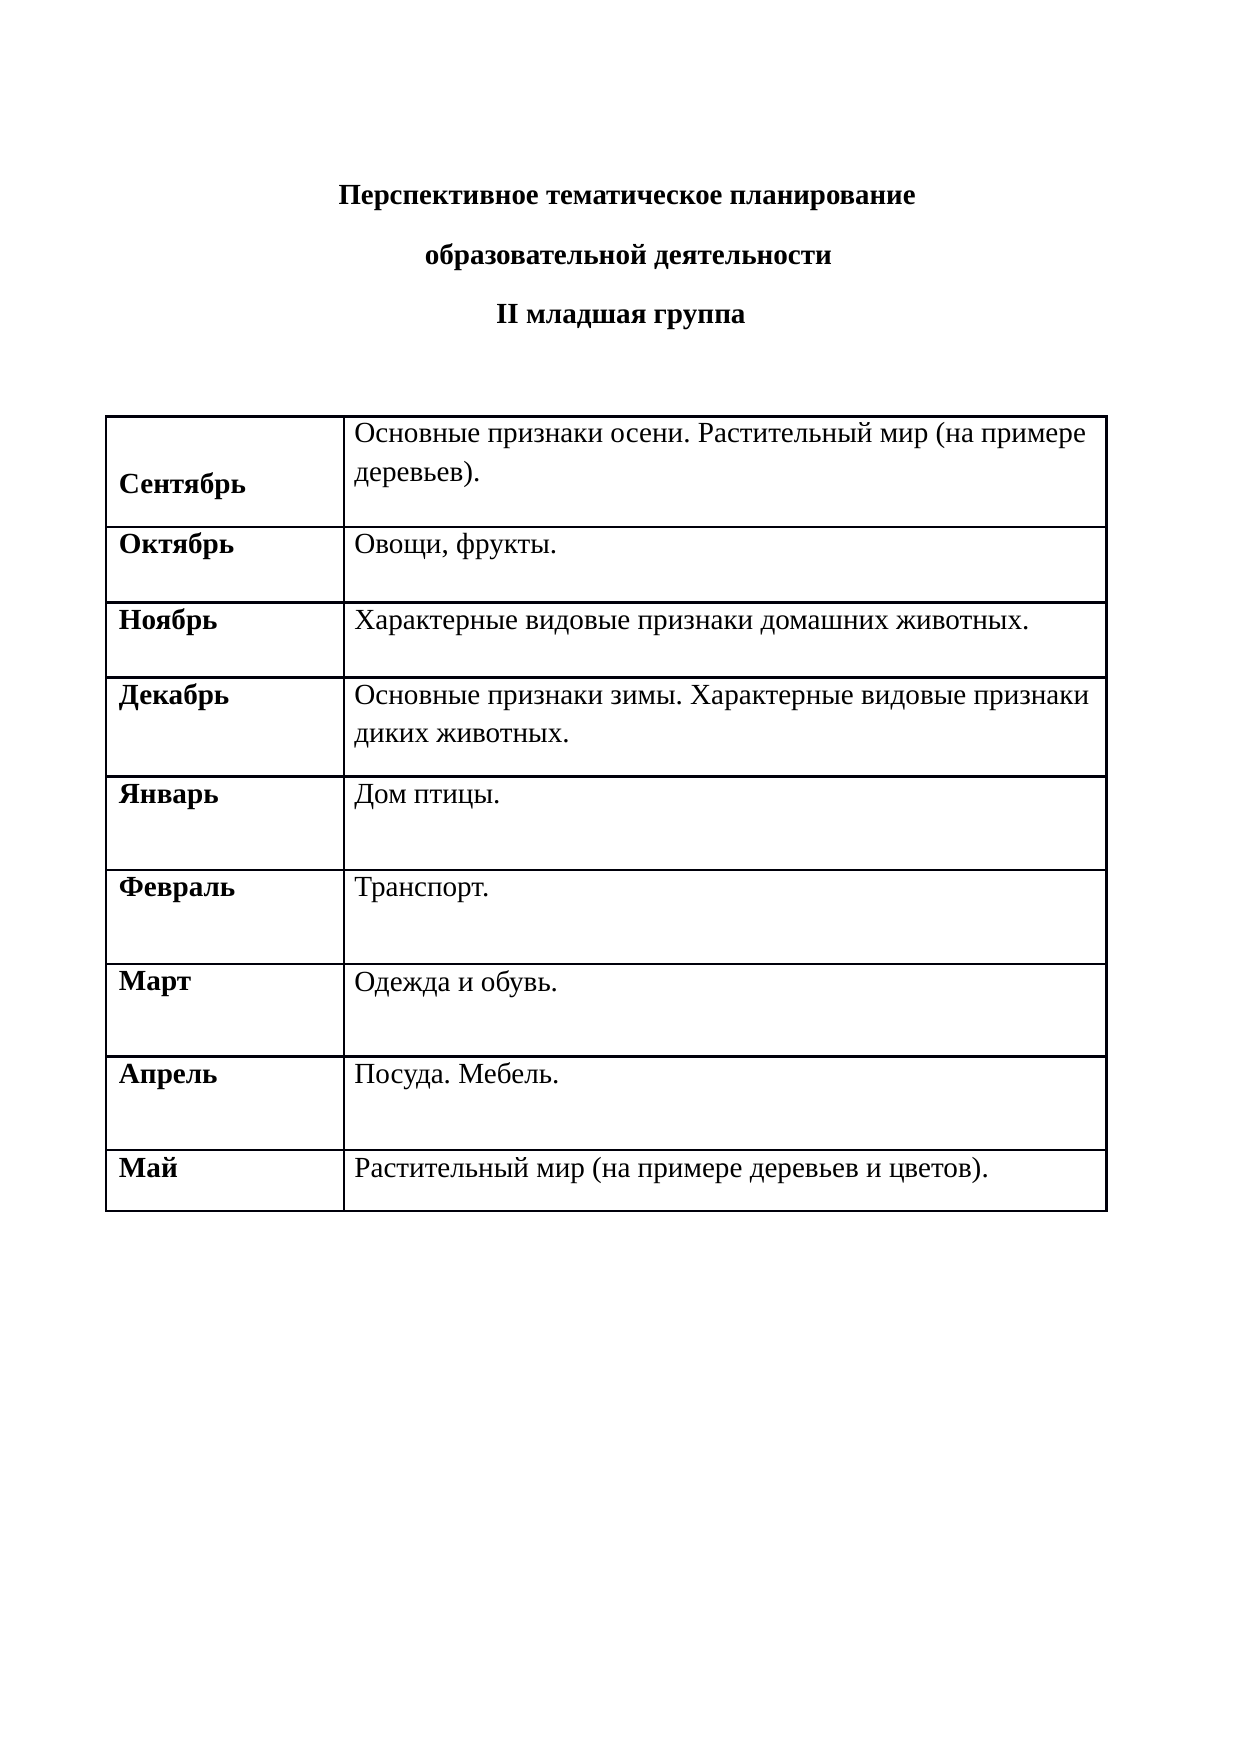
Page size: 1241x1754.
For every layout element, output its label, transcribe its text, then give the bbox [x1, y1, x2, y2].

table_cell Посуда. Мебель. [345, 1058, 1105, 1089]
table_cell Февраль [107, 871, 287, 903]
table_cell Характерные видовые признаки домашних животных. [345, 604, 1105, 636]
table_cell [107, 711, 287, 749]
table_cell [107, 560, 287, 601]
table_cell [288, 1058, 343, 1089]
table_cell Октябрь [107, 528, 287, 560]
table_cell [288, 965, 343, 997]
table_cell [107, 903, 287, 963]
table_cell [107, 1090, 287, 1149]
table_cell [106, 211, 287, 270]
table_cell [288, 1184, 343, 1210]
table_cell Май [107, 1151, 287, 1184]
table_cell [288, 560, 343, 601]
table_cell [288, 330, 344, 415]
table_cell Декабрь [107, 679, 287, 711]
table_cell деревьев). [345, 449, 1105, 487]
table_cell [288, 211, 344, 270]
table_cell [288, 488, 343, 499]
table_cell [345, 1090, 1105, 1149]
table_cell [288, 778, 343, 810]
table_cell [288, 1151, 343, 1184]
table_cell [107, 500, 287, 526]
table_cell [345, 500, 1105, 526]
table_cell Март [107, 965, 287, 997]
table_cell [345, 636, 1105, 676]
table_cell Растительный мир (на примере деревьев и цветов). [345, 1151, 1105, 1184]
table_cell [288, 871, 343, 903]
table_cell Январь [107, 778, 287, 810]
table_cell Дом птицы. [345, 778, 1105, 810]
table_cell [106, 330, 287, 415]
table_cell Овощи, фрукты. [345, 528, 1105, 560]
table_cell [106, 270, 287, 329]
table_cell [288, 500, 343, 526]
table_cell [345, 749, 1105, 775]
table_cell [288, 810, 343, 869]
table_cell [345, 997, 1105, 1055]
table_cell [288, 679, 343, 711]
table_cell [288, 270, 344, 329]
table_cell [288, 449, 343, 487]
table_cell II младшая группа [344, 270, 1106, 329]
table_cell [345, 488, 1105, 499]
table_cell Транспорт. [345, 871, 1105, 903]
table_cell [107, 810, 287, 869]
table_cell образовательной деятельности [344, 211, 1106, 270]
table_cell Основные признаки зимы. Характерные видовые признаки [345, 679, 1105, 711]
table_cell [288, 997, 343, 1055]
table_cell [107, 636, 287, 676]
table_cell [344, 330, 1106, 415]
table_cell [345, 810, 1105, 869]
table_cell [107, 749, 287, 775]
table_cell диких животных. [345, 711, 1105, 749]
table_header Перспективное тематическое планирование [288, 177, 1106, 211]
table_cell Основные признаки осени. Растительный мир (на примере [345, 418, 1105, 449]
table_cell [288, 636, 343, 676]
table_cell [345, 1184, 1105, 1210]
table_cell [345, 560, 1105, 601]
table_cell [107, 997, 287, 1055]
table_cell [345, 903, 1105, 963]
table_cell [288, 749, 343, 775]
table_header [106, 177, 287, 211]
table_cell [107, 418, 287, 449]
table_cell [288, 1090, 343, 1149]
table_cell Апрель [107, 1058, 287, 1089]
table_cell [288, 604, 343, 636]
table_cell [288, 711, 343, 749]
table_cell [107, 1184, 287, 1210]
table_cell Ноябрь [107, 604, 287, 636]
table_cell [288, 903, 343, 963]
table_cell Одежда и обувь. [345, 965, 1105, 997]
table_cell [288, 418, 343, 449]
table_cell Сентябрь [107, 449, 287, 499]
table_cell [288, 528, 343, 560]
